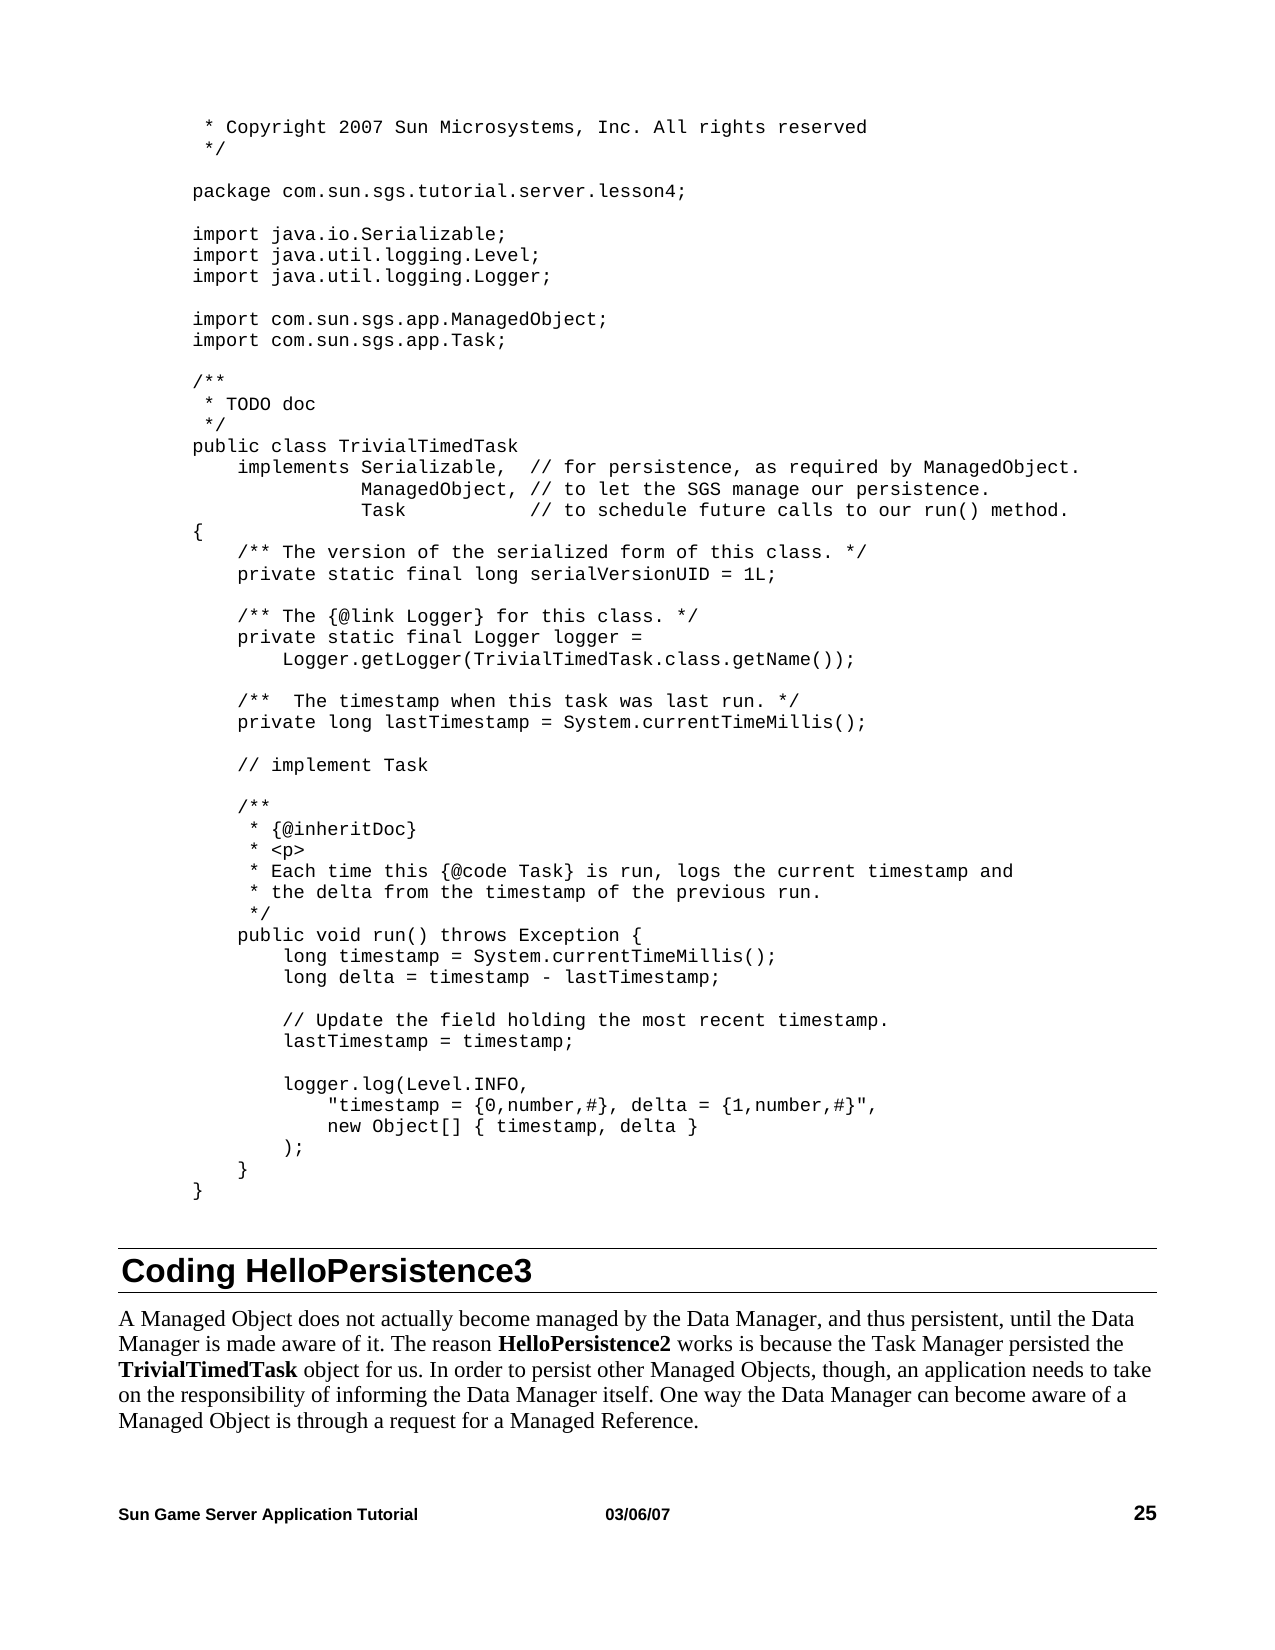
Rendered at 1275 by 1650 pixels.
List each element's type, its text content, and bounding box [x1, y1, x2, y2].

subtitle Coding HelloPersistence3 [118, 1249, 1157, 1292]
text A Managed Object does not actually become managed by the Data Manager, and thus persistent, until the Data Manager is made aware of it. The reason HelloPersistence2 works is because the Task Manager persisted the TrivialTimedTask object for us. In order to persist other Managed Objects, though, an application needs to take on the responsibility of informing the Data Manager itself. One way the Data Manager can become aware of a Managed Object is through a request for a Managed Reference. [118, 1306, 1157, 1433]
text * Copyright 2007 Sun Microsystems, Inc. All rights reserved */ package com.sun.sgs.tutorial.server.lesson4; import java.io.Serializable; import java.util.logging.Level; import java.util.logging.Logger; import com.sun.sgs.app.ManagedObject; import com.sun.sgs.app.Task; /** * TODO doc */ public class TrivialTimedTask implements Serializable, // for persistence, as required by ManagedObject. ManagedObject, // to let the SGS manage our persistence. Task // to schedule future calls to our run() method. { /** The version of the serialized form of this class. */ private static final long serialVersionUID = 1L; /** The {@link Logger} for this class. */ private static final Logger logger = Logger.getLogger(TrivialTimedTask.class.getName()); /** The timestamp when this task was last run. */ private long lastTimestamp = System.currentTimeMillis(); // implement Task /** * {@inheritDoc} * <p> * Each time this {@code Task} is run, logs the current timestamp and * the delta from the timestamp of the previous run. */ public void run() throws Exception { long timestamp = System.currentTimeMillis(); long delta = timestamp - lastTimestamp; // Update the field holding the most recent timestamp. lastTimestamp = timestamp; logger.log(Level.INFO, "timestamp = {0,number,#}, delta = {1,number,#}", new Object[] { timestamp, delta } ); } } [192, 118, 1098, 1223]
